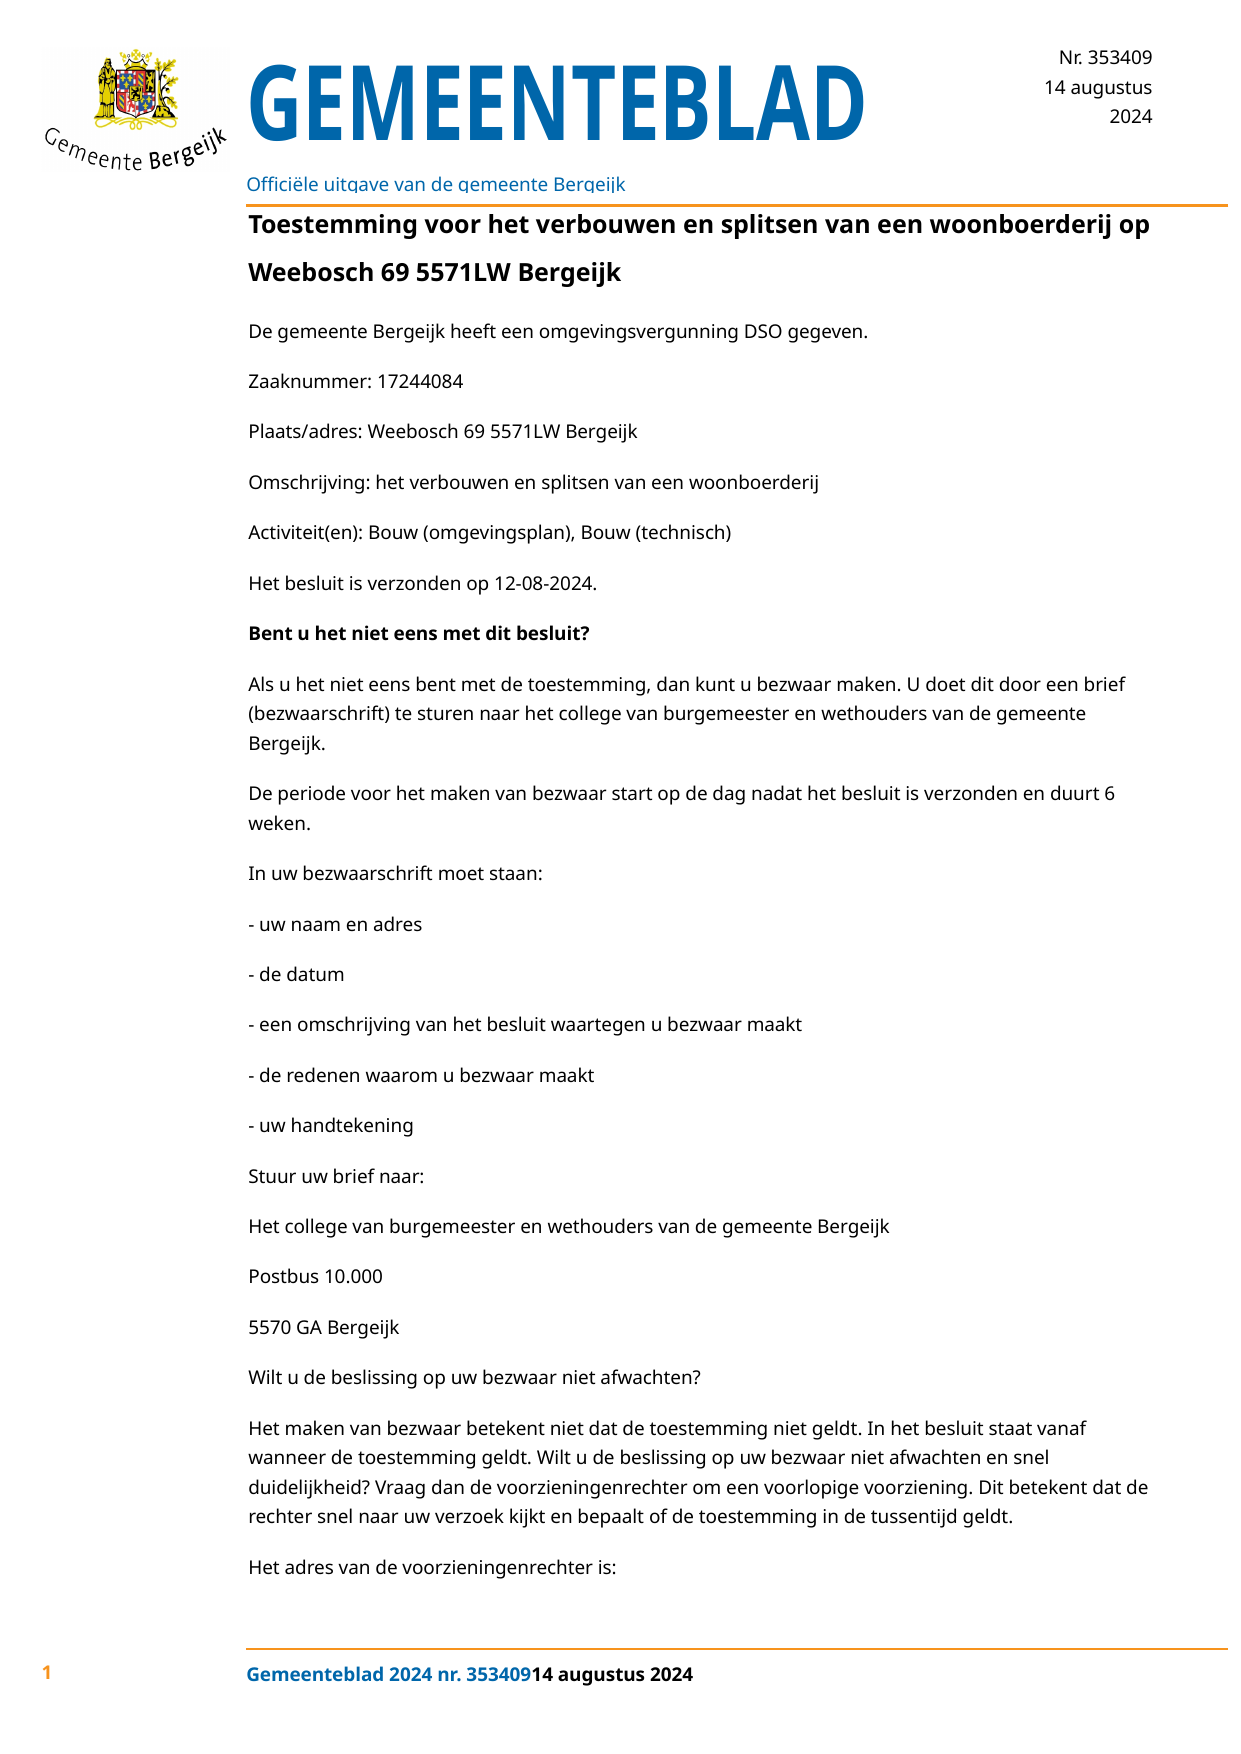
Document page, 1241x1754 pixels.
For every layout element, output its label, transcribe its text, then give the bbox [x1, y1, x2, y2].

text Het maken van bezwaar betekent niet dat de toestemming niet geldt. In het besluit staat vanaf wanneer de toestemming geldt. Wilt u de beslissing op uw bezwaar niet afwachten en snel duidelijkheid? Vraag dan de voorzieningenrechter om een voorlopige voorziening. Dit betekent dat de rechter snel naar uw verzoek kijkt en bepaalt of de toestemming in de tussentijd geldt. [248, 1415, 1152, 1529]
text Het besluit is verzonden op 12-08-2024. [248, 570, 1152, 596]
text Postbus 10.000 [248, 1264, 1152, 1289]
text In uw bezwaarschrift moet staan: [248, 860, 1152, 886]
text Bent u het niet eens met dit besluit? [248, 620, 1152, 646]
text - een omschrijving van het besluit waartegen u bezwaar maakt [248, 1012, 1152, 1037]
text Toestemming voor het verbouwen en splitsen van een woonboerderij op Weebosch 69 5571LW Bergeijk [248, 207, 1152, 288]
text 5570 GA Bergeijk [248, 1314, 1152, 1340]
text Het adres van de voorzieningenrechter is: [248, 1554, 1152, 1580]
text - de datum [248, 961, 1152, 987]
text - de redenen waarom u bezwaar maakt [248, 1062, 1152, 1088]
text Plaats/adres: Weebosch 69 5571LW Bergeijk [248, 419, 1152, 444]
text Activiteit(en): Bouw (omgevingsplan), Bouw (technisch) [248, 519, 1152, 545]
text Stuur uw brief naar: [248, 1163, 1152, 1189]
text Wilt u de beslissing op uw bezwaar niet afwachten? [248, 1364, 1152, 1390]
text - uw handtekening [248, 1112, 1152, 1138]
text Als u het niet eens bent met de toestemming, dan kunt u bezwaar maken. U doet dit door een brief (bezwaarschrift) te sturen naar het college van burgemeester en wethouders van de gemeente Bergeijk. [248, 671, 1152, 756]
text Zaaknummer: 17244084 [248, 368, 1152, 394]
text - uw naam en adres [248, 911, 1152, 937]
text De periode voor het maken van bezwaar start op de dag nadat het besluit is verzonden en duurt 6 weken. [248, 780, 1152, 836]
picture [41, 47, 231, 172]
text Omschrijving: het verbouwen en splitsen van een woonboerderij [248, 469, 1152, 495]
text Het college van burgemeester en wethouders van de gemeente Bergeijk [248, 1213, 1152, 1239]
text De gemeente Bergeijk heeft een omgevingsvergunning DSO gegeven. [248, 318, 1152, 344]
